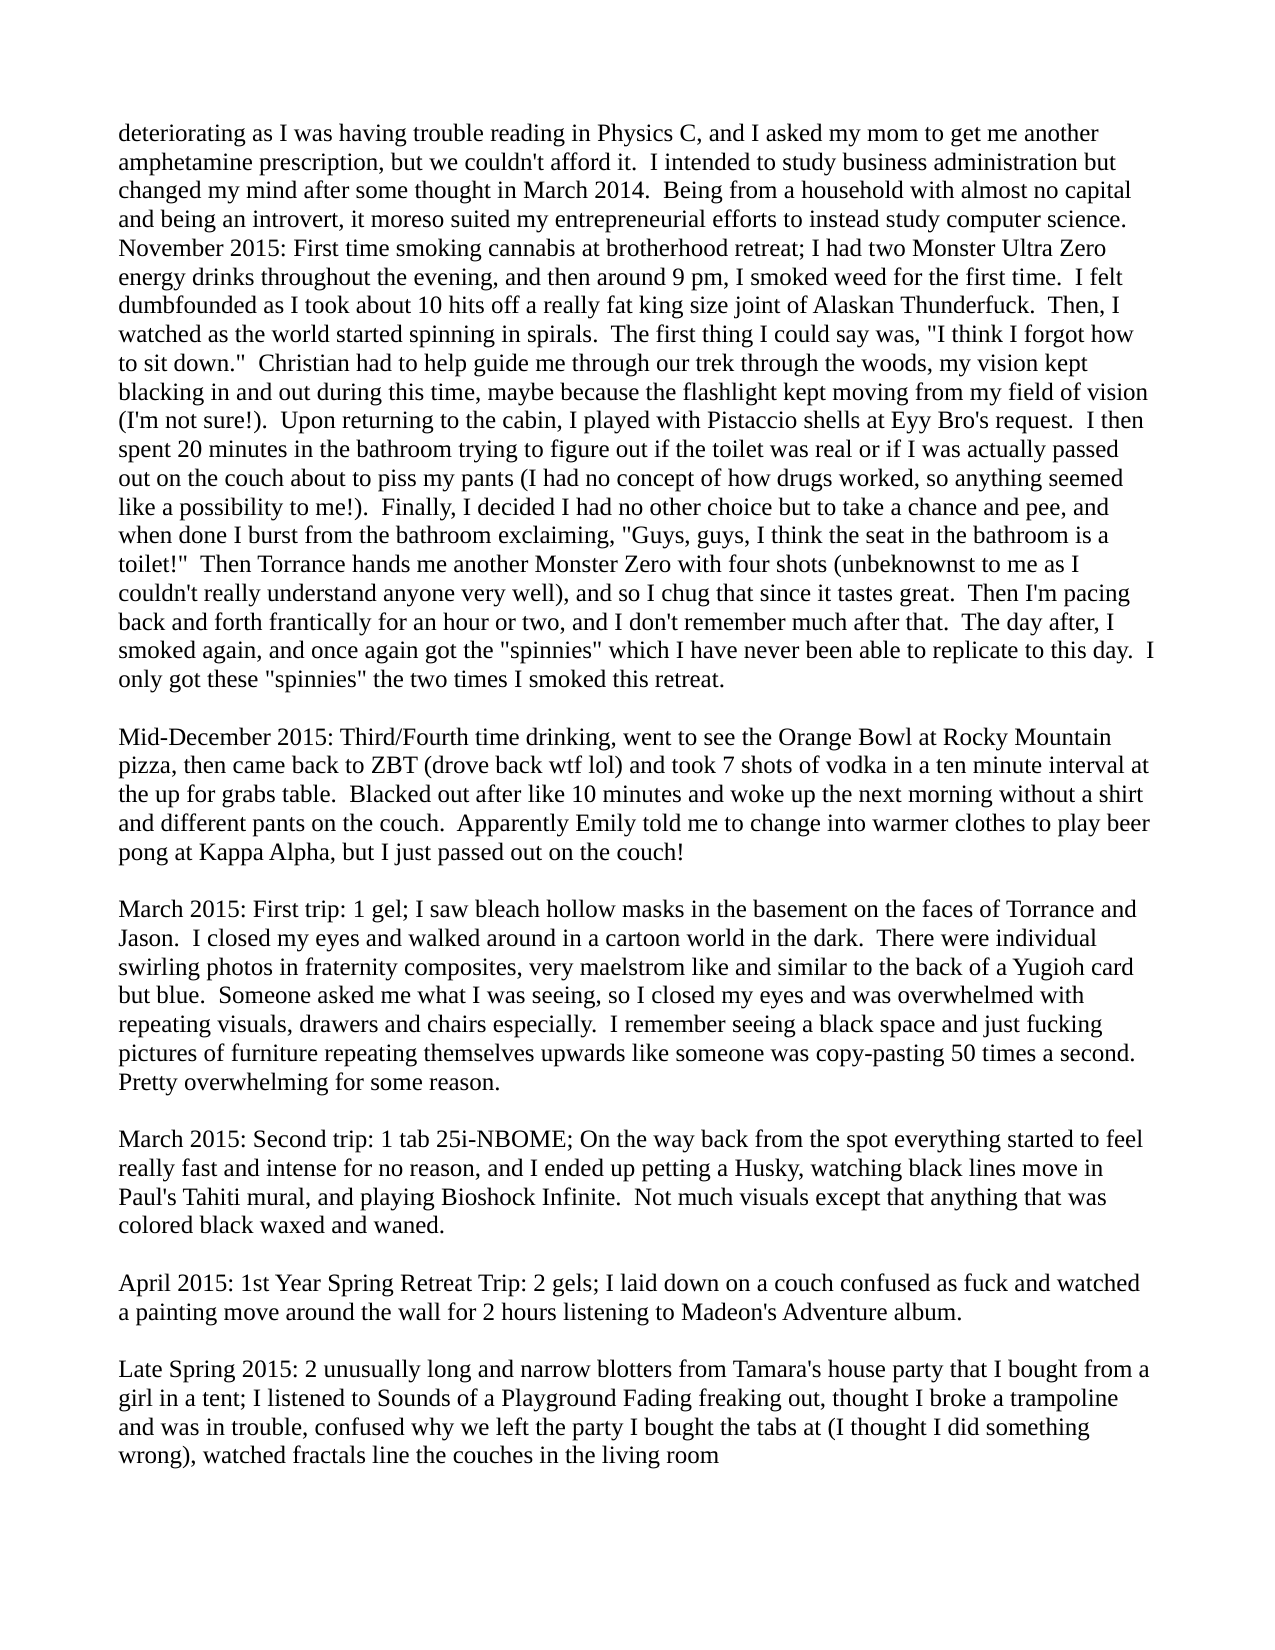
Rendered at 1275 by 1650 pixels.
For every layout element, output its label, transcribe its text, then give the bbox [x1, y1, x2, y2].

text November 2015: First time smoking cannabis at brotherhood retreat; I had two Monster Ultra Zero energy drinks throughout the evening, and then around 9 pm, I smoked weed for the first time. I felt dumbfounded as I took about 10 hits off a really fat king size joint of Alaskan Thunderfuck. Then, I watched as the world started spinning in spirals. The first thing I could say was, "I think I forgot how to sit down." Christian had to help guide me through our trek through the woods, my vision kept blacking in and out during this time, maybe because the flashlight kept moving from my field of vision (I'm not sure!). Upon returning to the cabin, I played with Pistaccio shells at Eyy Bro's request. I then spent 20 minutes in the bathroom trying to figure out if the toilet was real or if I was actually passed out on the couch about to piss my pants (I had no concept of how drugs worked, so anything seemed like a possibility to me!). Finally, I decided I had no other choice but to take a chance and pee, and when done I burst from the bathroom exclaiming, "Guys, guys, I think the seat in the bathroom is a toilet!" Then Torrance hands me another Monster Zero with four shots (unbeknownst to me as I couldn't really understand anyone very well), and so I chug that since it tastes great. Then I'm pacing back and forth frantically for an hour or two, and I don't remember much after that. The day after, I smoked again, and once again got the "spinnies" which I have never been able to replicate to this day. I only got these "spinnies" the two times I smoked this retreat. [118, 233, 1157, 693]
text deteriorating as I was having trouble reading in Physics C, and I asked my mom to get me another amphetamine prescription, but we couldn't afford it. I intended to study business administration but changed my mind after some thought in March 2014. Being from a household with almost no capital and being an introvert, it moreso suited my entrepreneurial efforts to instead study computer science. [118, 118, 1157, 233]
text March 2015: First trip: 1 gel; I saw bleach hollow masks in the basement on the faces of Torrance and Jason. I closed my eyes and walked around in a cartoon world in the dark. There were individual swirling photos in fraternity composites, very maelstrom like and similar to the back of a Yugioh card but blue. Someone asked me what I was seeing, so I closed my eyes and was overwhelmed with repeating visuals, drawers and chairs especially. I remember seeing a black space and just fucking pictures of furniture repeating themselves upwards like someone was copy-pasting 50 times a second. Pretty overwhelming for some reason. [118, 894, 1157, 1096]
text March 2015: Second trip: 1 tab 25i-NBOME; On the way back from the spot everything started to feel really fast and intense for no reason, and I ended up petting a Husky, watching black lines move in Paul's Tahiti mural, and playing Bioshock Infinite. Not much visuals except that anything that was colored black waxed and waned. [118, 1124, 1157, 1239]
text Late Spring 2015: 2 unusually long and narrow blotters from Tamara's house party that I bought from a girl in a tent; I listened to Sounds of a Playground Fading freaking out, thought I broke a trampoline and was in trouble, confused why we left the party I bought the tabs at (I thought I did something wrong), watched fractals line the couches in the living room [118, 1354, 1157, 1469]
text April 2015: 1st Year Spring Retreat Trip: 2 gels; I laid down on a couch confused as fuck and watched a painting move around the wall for 2 hours listening to Madeon's Adventure album. [118, 1268, 1157, 1326]
text Mid-December 2015: Third/Fourth time drinking, went to see the Orange Bowl at Rocky Mountain pizza, then came back to ZBT (drove back wtf lol) and took 7 shots of vodka in a ten minute interval at the up for grabs table. Blacked out after like 10 minutes and woke up the next morning without a shirt and different pants on the couch. Apparently Emily told me to change into warmer clothes to play beer pong at Kappa Alpha, but I just passed out on the couch! [118, 722, 1157, 866]
